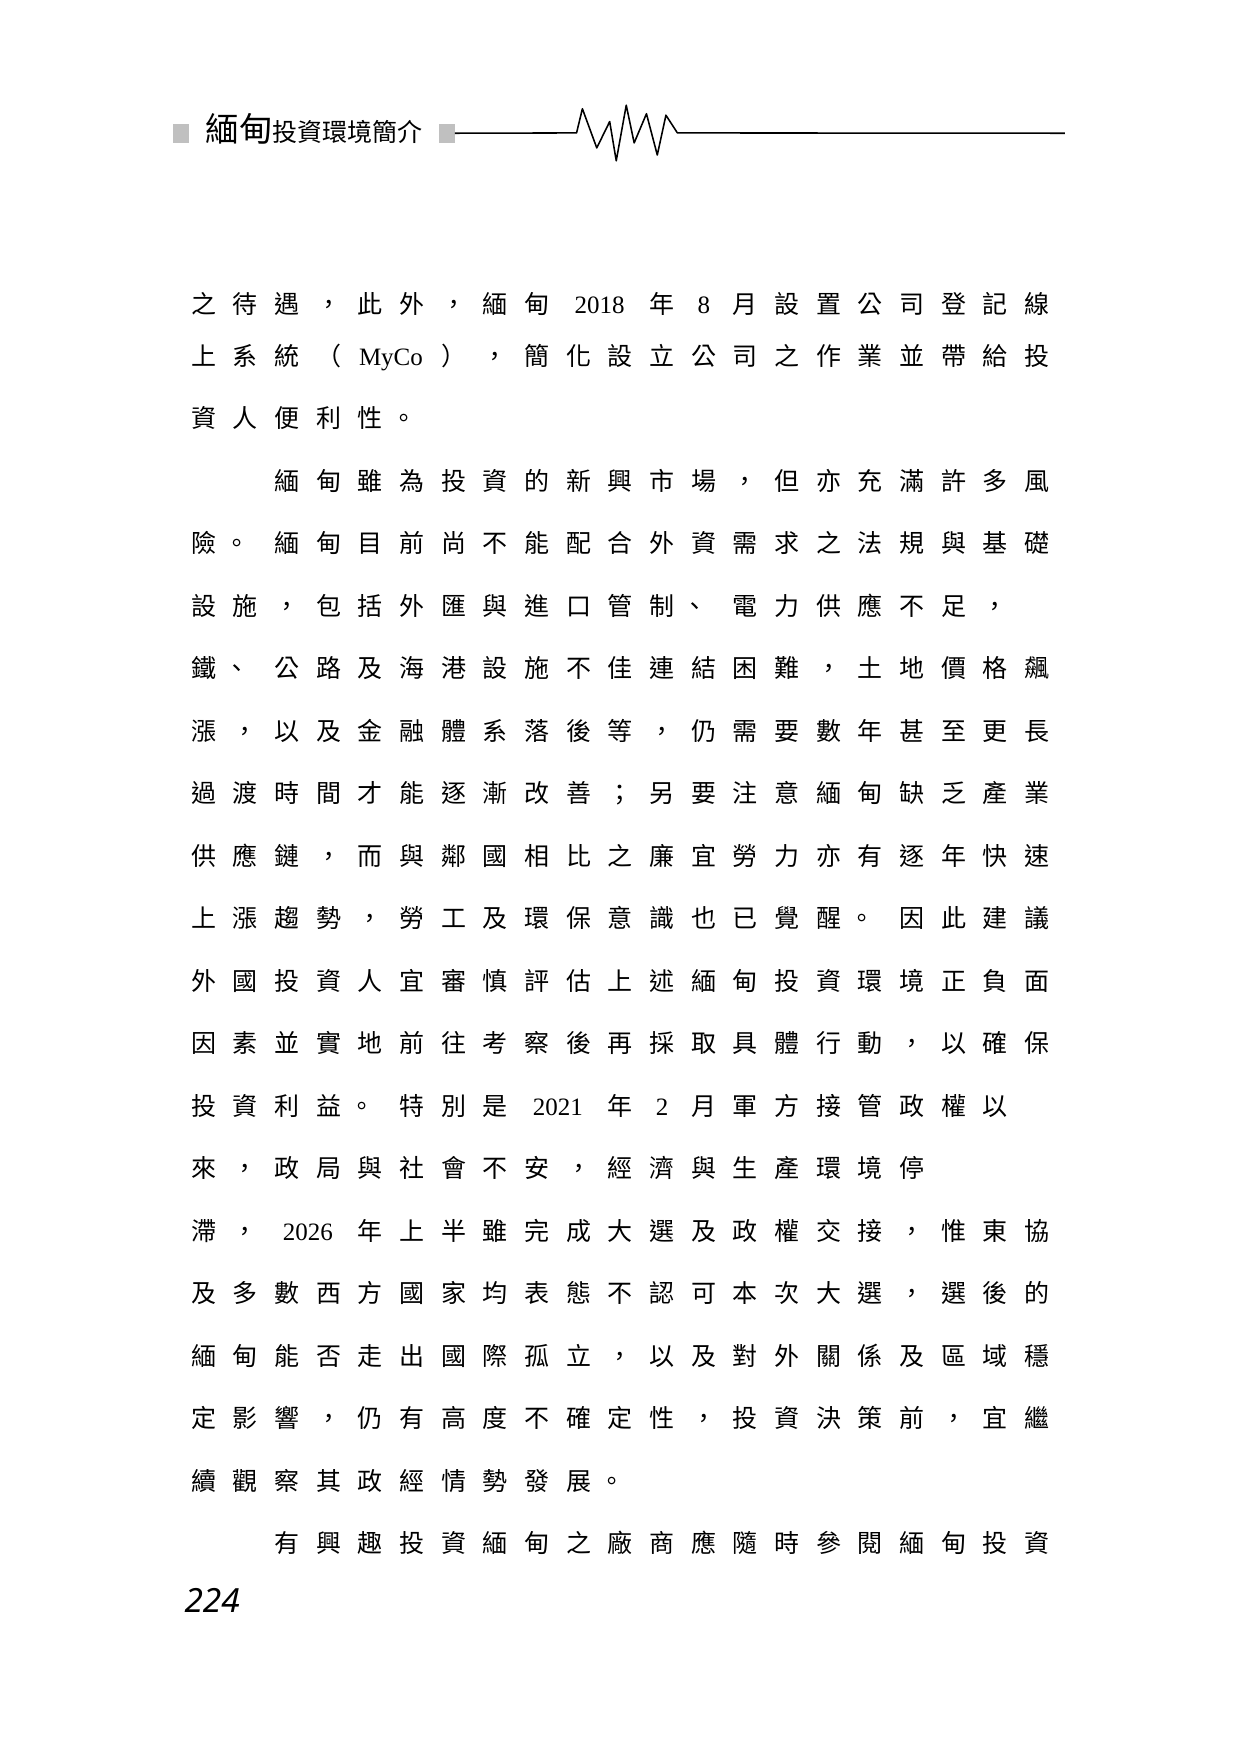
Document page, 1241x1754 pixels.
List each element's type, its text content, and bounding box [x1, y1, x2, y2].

text 有興趣投資緬甸之廠商應隨時參閱緬甸投資 [183, 1500, 1058, 1563]
text 緬甸雖為投資的新興市場，但亦充滿許多風險。緬甸目前尚不能配合外資需求之法規與基礎設施，包括外匯與進口管制、電力供應不足，鐵、公路及海港設施不佳連結困難，土地價格飆漲，以及金融體系落後等，仍需要數年甚至更長過渡時間才能逐漸改善；另要注意緬甸缺乏產業供應鏈，而與鄰國相比之廉宜勞力亦有逐年快速上漲趨勢，勞工及環保意識也已覺醒。因此建議外國投資人宜審慎評估上述緬甸投資環境正負面因素並實地前往考察後再採取具體行動，以確保投資利益。特別是2021年2月軍方接管政權以來，政局與社會不安，經濟與生產環境停滯，2026年上半雖完成大選及政權交接，惟東協及多數西方國家均表態不認可本次大選，選後的緬甸能否走出國際孤立，以及對外關係及區域穩定影響，仍有高度不確定性，投資決策前，宜繼續觀察其政經情勢發展。 [183, 438, 1058, 1500]
text 之待遇，此外，緬甸2018年8月設置公司登記線上系統（MyCo），簡化設立公司之作業並帶給投資人便利性。 [183, 250, 1058, 438]
